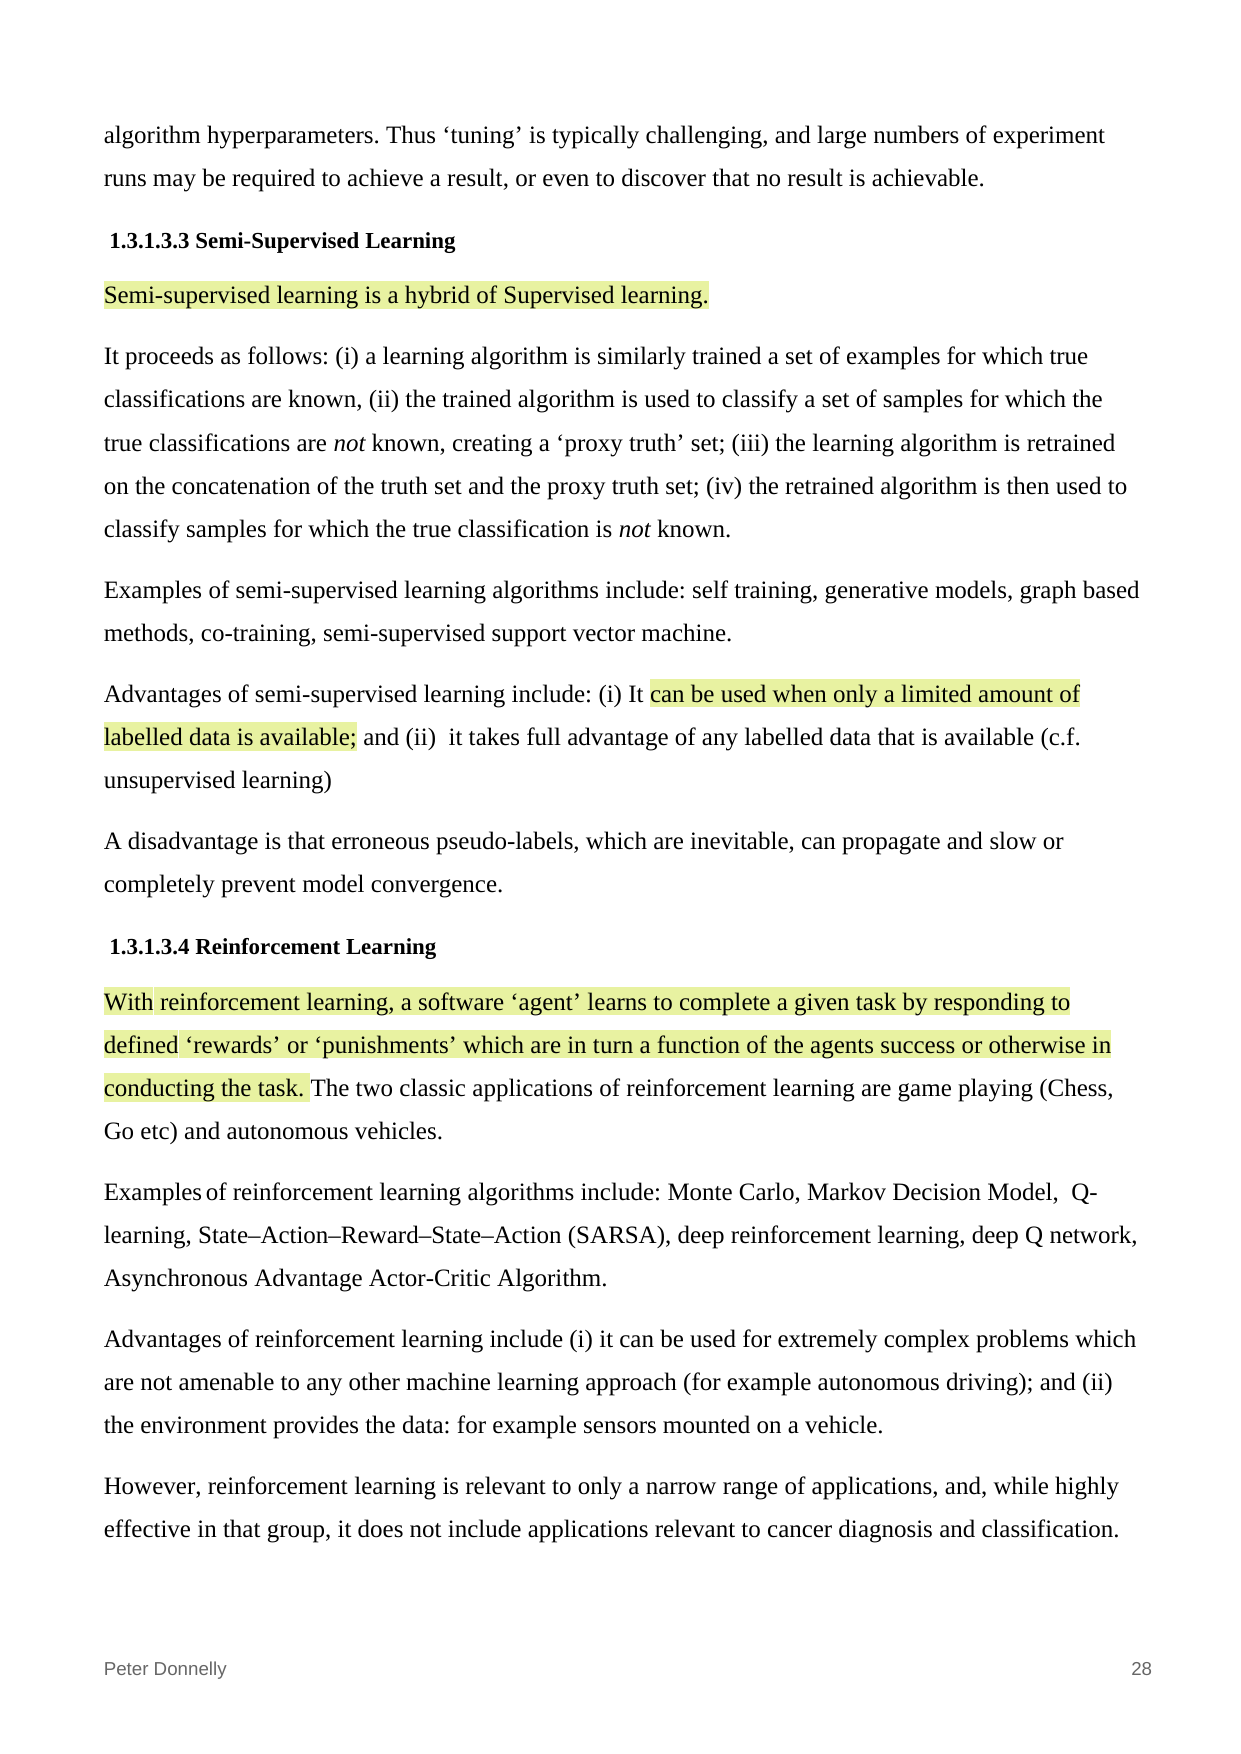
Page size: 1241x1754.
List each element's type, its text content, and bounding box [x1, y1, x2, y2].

text Semi-supervised learning is a hybrid of Supervised learning. [103, 281, 1146, 309]
text Advantages of semi-supervised learning include: (i) It can be used when only a limited amount of labelled data is available; and (ii) it takes full advantage of any labelled data that is available (c.f. unsupervised learning) [103, 679, 1146, 794]
text Examples of reinforcement learning algorithms include: Monte Carlo, Markov Decision Model, Q-learning, State–Action–Reward–State–Action (SARSA), deep reinforcement learning, deep Q network, Asynchronous Advantage Actor-Critic Algorithm. [103, 1177, 1146, 1292]
text It proceeds as follows: (i) a learning algorithm is similarly trained a set of examples for which true classifications are known, (ii) the trained algorithm is used to classify a set of samples for which the true classifications are not known, creating a ‘proxy truth’ set; (iii) the learning algorithm is retrained on the concatenation of the truth set and the proxy truth set; (iv) the retrained algorithm is then used to classify samples for which the true classification is not known. [103, 341, 1146, 543]
text However, reinforcement learning is relevant to only a narrow range of applications, and, while highly effective in that group, it does not include applications relevant to cancer diagnosis and classification. [103, 1471, 1146, 1543]
text Examples of semi-supervised learning algorithms include: self training, generative models, graph based methods, co-training, semi-supervised support vector machine. [103, 575, 1146, 647]
subtitle Reinforcement Learning [103, 933, 1146, 960]
text With reinforcement learning, a software ‘agent’ learns to complete a given task by responding to defined ‘rewards’ or ‘punishments’ which are in turn a function of the agents success or otherwise in conducting the task. The two classic applications of reinforcement learning are game playing (Chess, Go etc) and autonomous vehicles. [103, 987, 1146, 1145]
text A disadvantage is that erroneous pseudo-labels, which are inevitable, can propagate and slow or completely prevent model convergence. [103, 826, 1146, 898]
text algorithm hyperparameters. Thus ‘tuning’ is typically challenging, and large numbers of experiment runs may be required to achieve a result, or even to discover that no result is achievable. [103, 120, 1146, 192]
subtitle Semi-Supervised Learning [103, 227, 1146, 254]
text Advantages of reinforcement learning include (i) it can be used for extremely complex problems which are not amenable to any other machine learning approach (for example autonomous driving); and (ii) the environment provides the data: for example sensors mounted on a vehicle. [103, 1324, 1146, 1439]
